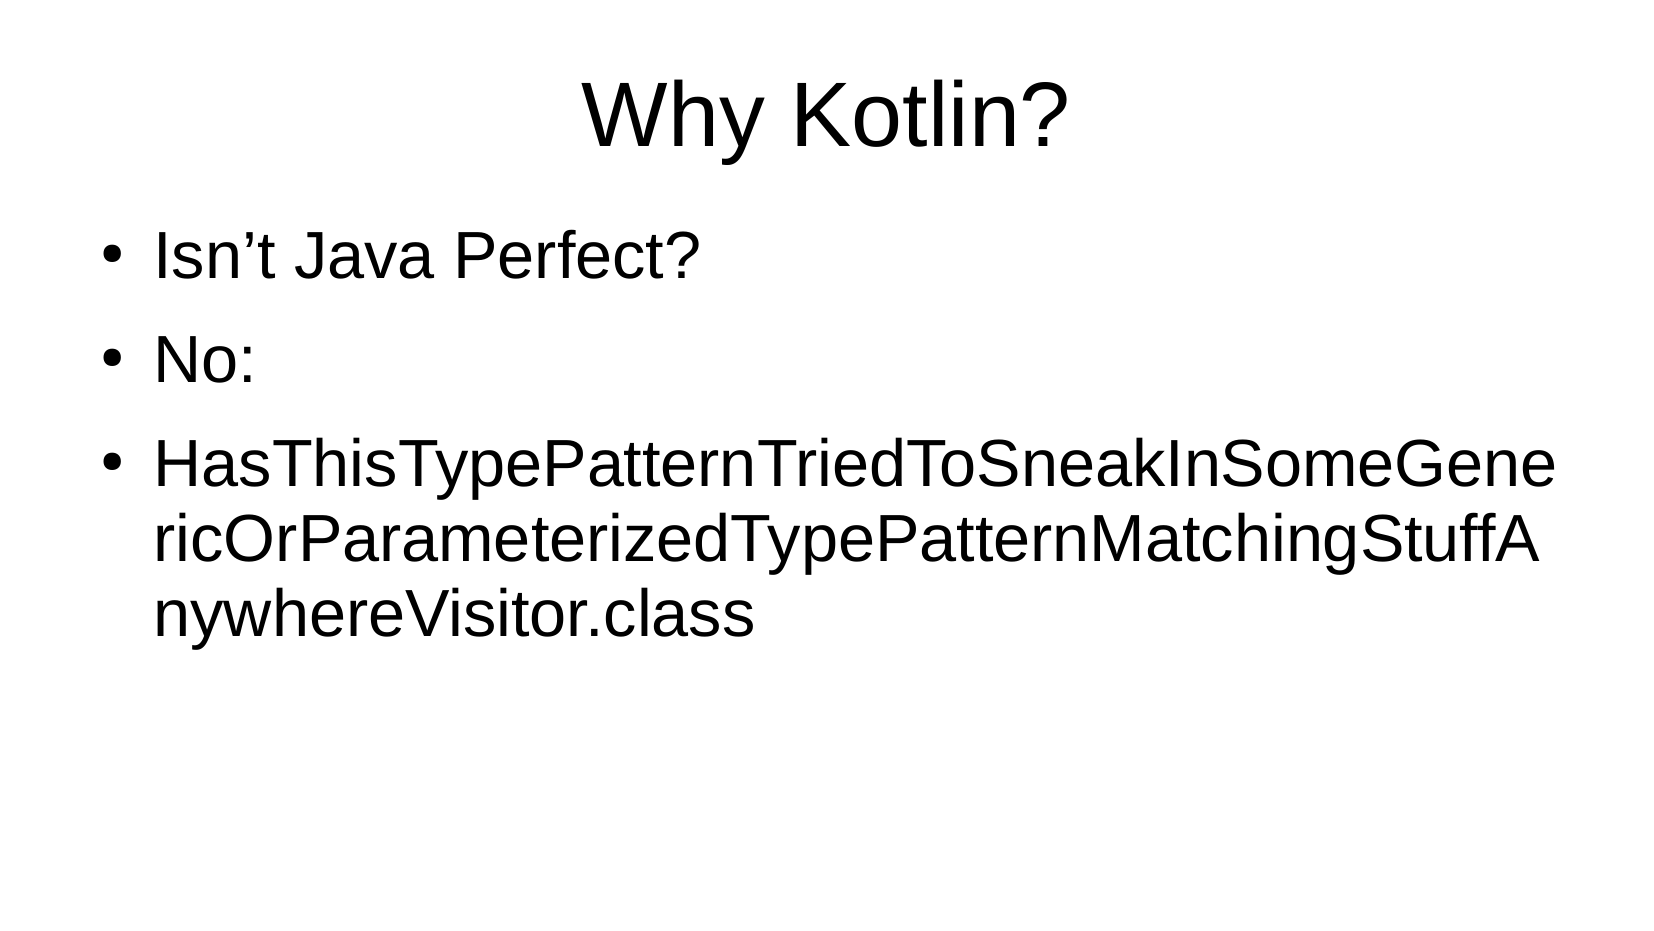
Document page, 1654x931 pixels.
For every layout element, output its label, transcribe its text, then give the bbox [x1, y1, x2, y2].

list Isn’t Java Perfect? No: HasThisTypePatternTriedToSneakInSomeGenericOrParameterizedTypePatternMatchingStuffAnywhereVisitor.class [82, 217, 1571, 758]
title Why Kotlin? [82, 37, 1571, 193]
